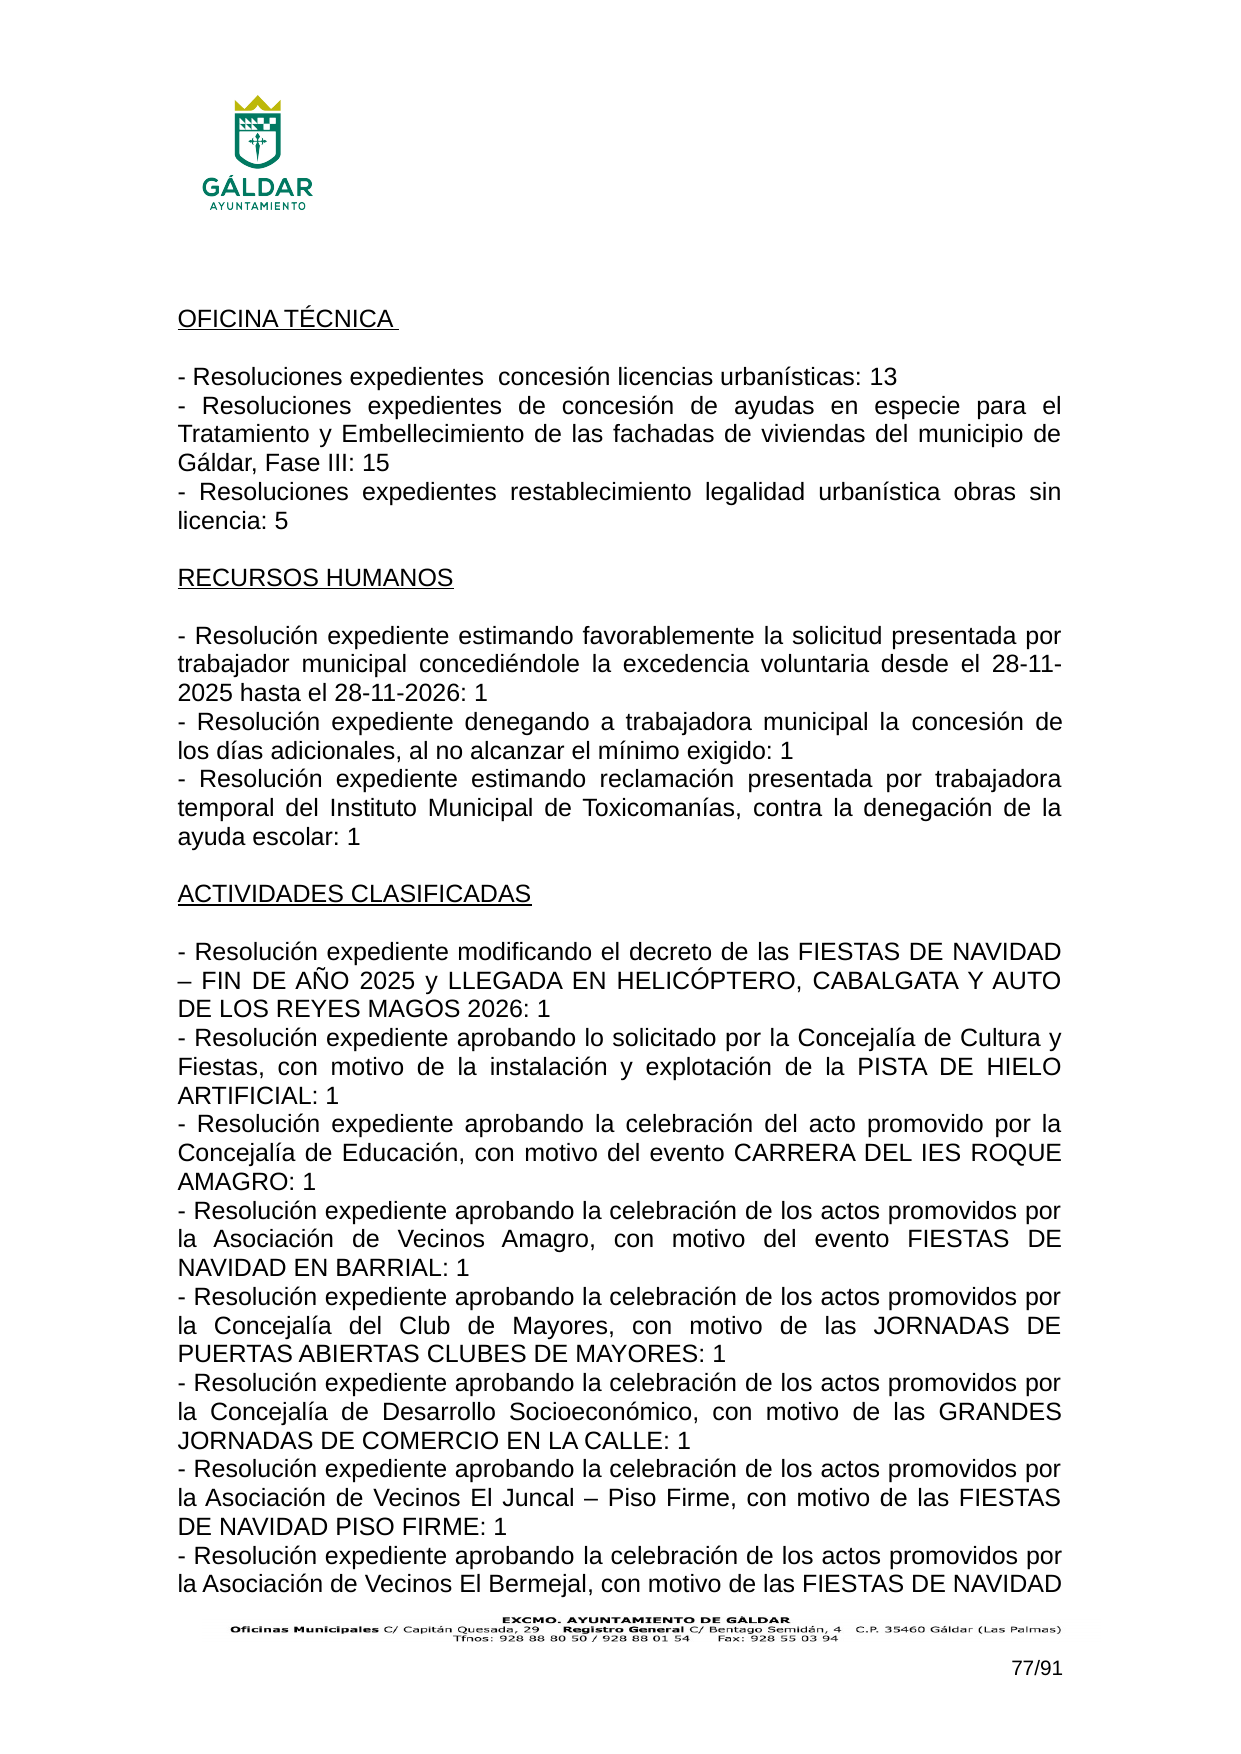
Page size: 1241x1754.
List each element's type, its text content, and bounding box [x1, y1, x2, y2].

text - Resoluciones expedientes restablecimiento legalidad urbanística obras sin licencia: 5 [177, 477, 1063, 534]
text - Resolución expediente modificando el decreto de las FIESTAS DE NAVIDAD – FIN DE AÑO 2025 y LLEGADA EN HELICÓPTERO, CABALGATA Y AUTO DE LOS REYES MAGOS 2026: 1 [177, 937, 1063, 1023]
text - Resolución expediente aprobando la celebración de los actos promovidos por la Asociación de Vecinos El Juncal – Piso Firme, con motivo de las FIESTAS DE NAVIDAD PISO FIRME: 1 [177, 1454, 1063, 1541]
text - Resoluciones expedientes concesión licencias urbanísticas: 13 [177, 362, 1063, 390]
text RECURSOS HUMANOS [177, 563, 1063, 592]
text OFICINA TÉCNICA [177, 304, 1063, 333]
text - Resolución expediente aprobando la celebración de los actos promovidos por la Concejalía de Desarrollo Socioeconómico, con motivo de las GRANDES JORNADAS DE COMERCIO EN LA CALLE: 1 [177, 1368, 1063, 1454]
text - Resolución expediente aprobando la celebración de los actos promovidos por la Asociación de Vecinos Amagro, con motivo del evento FIESTAS DE NAVIDAD EN BARRIAL: 1 [177, 1196, 1063, 1282]
text - Resoluciones expedientes de concesión de ayudas en especie para el Tratamiento y Embellecimiento de las fachadas de viviendas del municipio de Gáldar, Fase III: 15 [177, 391, 1063, 477]
picture [183, 73, 330, 232]
text - Resolución expediente estimando reclamación presentada por trabajadora temporal del Instituto Municipal de Toxicomanías, contra la denegación de la ayuda escolar: 1 [177, 764, 1063, 851]
text - Resolución expediente denegando a trabajadora municipal la concesión de los días adicionales, al no alcanzar el mínimo exigido: 1 [177, 707, 1063, 764]
text - Resolución expediente aprobando lo solicitado por la Concejalía de Cultura y Fiestas, con motivo de la instalación y explotación de la PISTA DE HIELO ARTIFICIAL: 1 [177, 1023, 1063, 1109]
picture [231, 1616, 1071, 1642]
text - Resolución expediente aprobando la celebración de los actos promovidos por la Concejalía del Club de Mayores, con motivo de las JORNADAS DE PUERTAS ABIERTAS CLUBES DE MAYORES: 1 [177, 1282, 1063, 1368]
text - Resolución expediente aprobando la celebración del acto promovido por la Concejalía de Educación, con motivo del evento CARRERA DEL IES ROQUE AMAGRO: 1 [177, 1109, 1063, 1196]
text - Resolución expediente estimando favorablemente la solicitud presentada por trabajador municipal concediéndole la excedencia voluntaria desde el 28-11-2025 hasta el 28-11-2026: 1 [177, 621, 1063, 707]
text - Resolución expediente aprobando la celebración de los actos promovidos por la Asociación de Vecinos El Bermejal, con motivo de las FIESTAS DE NAVIDAD [177, 1541, 1063, 1598]
text ACTIVIDADES CLASIFICADAS [177, 879, 1063, 908]
